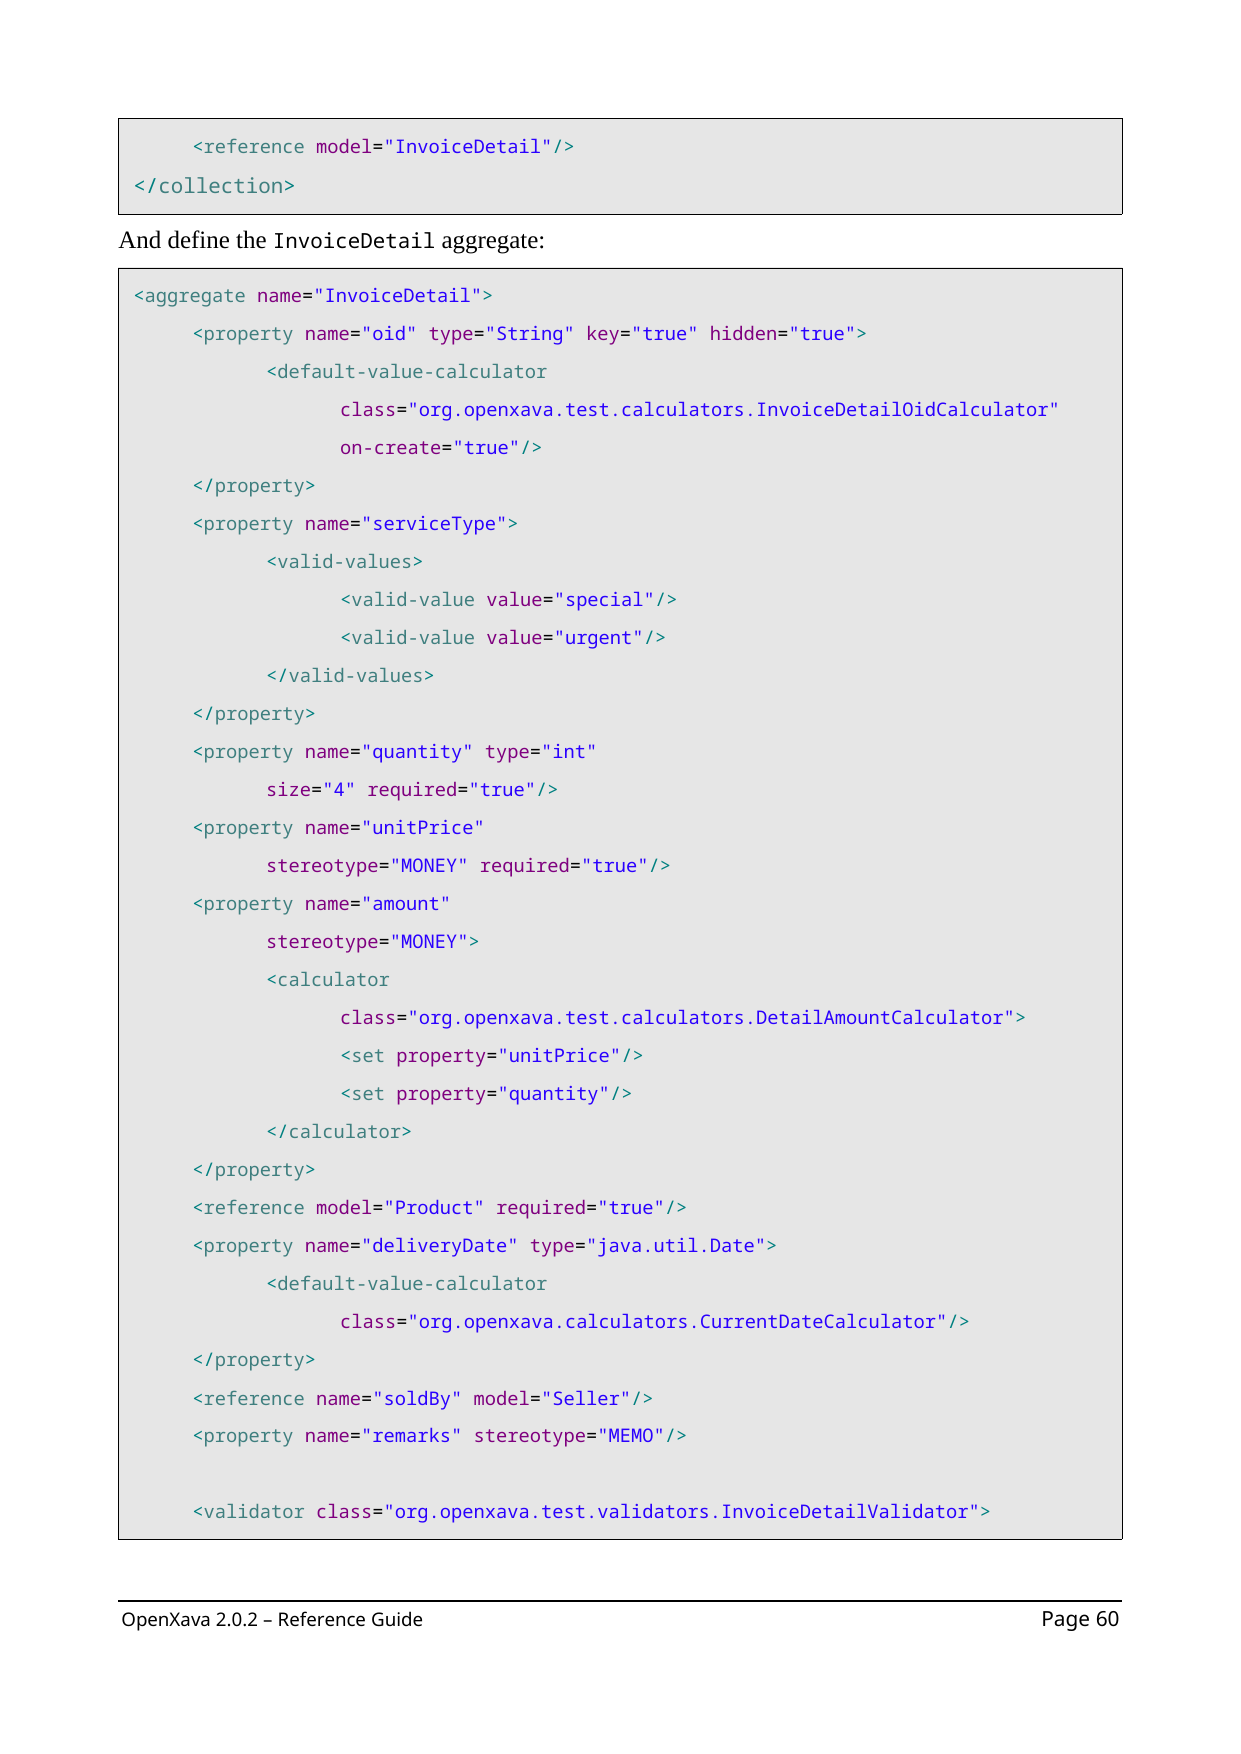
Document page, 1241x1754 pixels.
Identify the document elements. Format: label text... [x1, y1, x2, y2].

text </collection> [119, 156, 1122, 214]
text <property name="remarks" stereotype="MEMO"/> [119, 1408, 1122, 1446]
text stereotype="MONEY"> [119, 914, 1122, 952]
text <property name="amount" [119, 876, 1122, 914]
text class="org.openxava.calculators.CurrentDateCalculator"/> [119, 1294, 1122, 1332]
text <property name="oid" type="String" key="true" hidden="true"> [119, 305, 1122, 343]
text <reference model="InvoiceDetail"/> [119, 119, 1122, 156]
text <property name="unitPrice" [119, 800, 1122, 838]
text <default-value-calculator [119, 343, 1122, 381]
text <default-value-calculator [119, 1256, 1122, 1294]
text stereotype="MONEY" required="true"/> [119, 838, 1122, 876]
text <set property="unitPrice"/> [119, 1028, 1122, 1066]
text </property> [119, 686, 1122, 724]
text class="org.openxava.test.calculators.InvoiceDetailOidCalculator" [119, 381, 1122, 419]
text size="4" required="true"/> [119, 762, 1122, 800]
text <property name="quantity" type="int" [119, 724, 1122, 762]
text And define the InvoiceDetail aggregate: [118, 227, 1122, 255]
text class="org.openxava.test.calculators.DetailAmountCalculator"> [119, 990, 1122, 1028]
text <reference model="Product" required="true"/> [119, 1180, 1122, 1218]
text <property name="deliveryDate" type="java.util.Date"> [119, 1218, 1122, 1256]
text on-create="true"/> [119, 419, 1122, 457]
text <reference name="soldBy" model="Seller"/> [119, 1370, 1122, 1408]
text <property name="serviceType"> [119, 496, 1122, 533]
text </property> [119, 1142, 1122, 1180]
text </property> [119, 1332, 1122, 1370]
text </property> [119, 457, 1122, 496]
text <valid-value value="urgent"/> [119, 609, 1122, 648]
text </valid-values> [119, 648, 1122, 686]
text <set property="quantity"/> [119, 1066, 1122, 1104]
text <valid-values> [119, 533, 1122, 572]
text </calculator> [119, 1104, 1122, 1142]
text <valid-value value="special"/> [119, 572, 1122, 609]
text <validator class="org.openxava.test.validators.InvoiceDetailValidator"> [119, 1484, 1122, 1539]
text <calculator [119, 952, 1122, 990]
text <aggregate name="InvoiceDetail"> [119, 269, 1122, 305]
